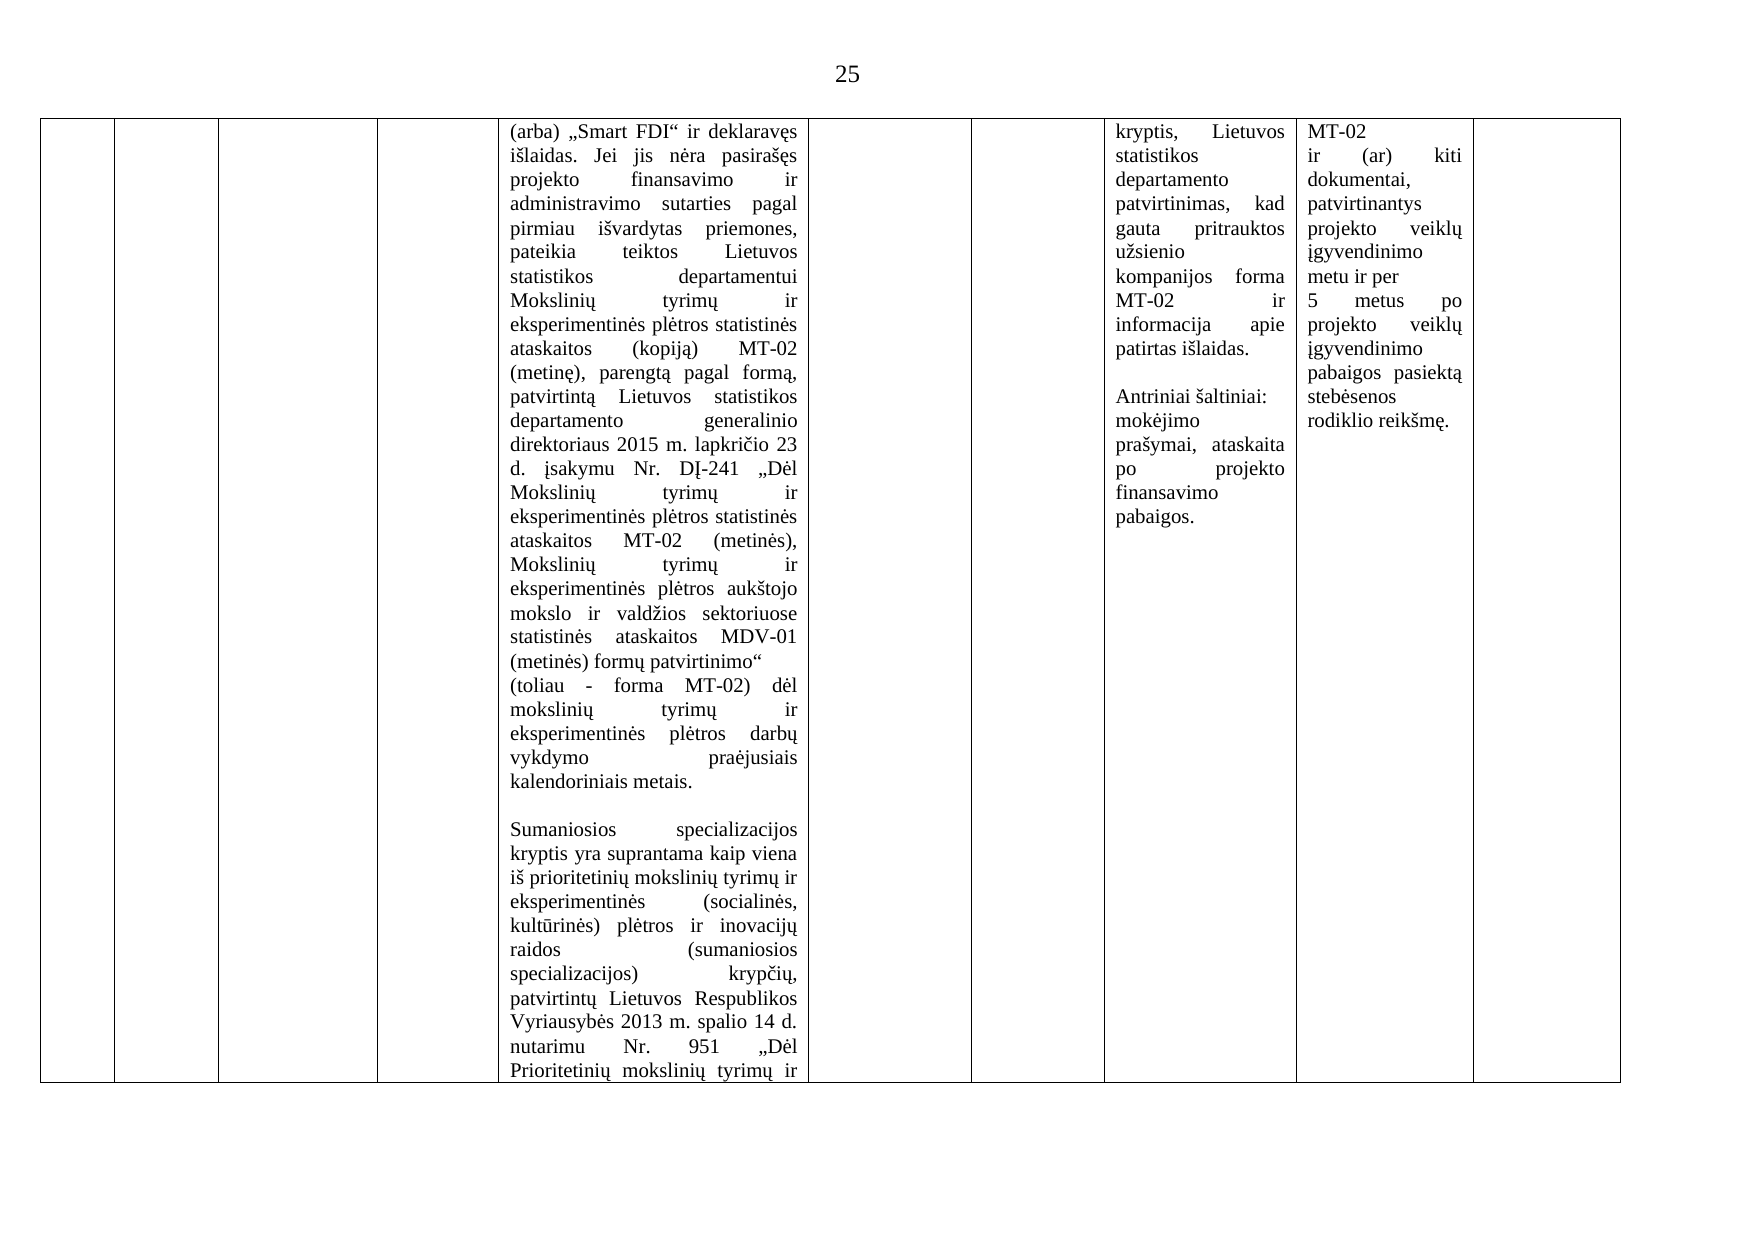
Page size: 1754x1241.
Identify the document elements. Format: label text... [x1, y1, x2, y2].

table_cell [1474, 119, 1620, 1082]
table_cell [41, 119, 114, 1082]
table_cell MT-02 ir (ar) kiti dokumentai, patvirtinantys projekto veiklų įgyvendinimo metu ir per 5 metus po projekto veiklų įgyvendinimo pabaigos pasiektą stebėsenos rodiklio reikšmę. [1297, 119, 1473, 1082]
table_cell (arba) „Smart FDI“ ir deklaravęs išlaidas. Jei jis nėra pasirašęs projekto finansavimo ir administravimo sutarties pagal pirmiau išvardytas priemones, pateikia teiktos Lietuvos statistikos departamentui Mokslinių tyrimų ir eksperimentinės plėtros statistinės ataskaitos (kopiją) MT-02 (metinę), parengtą pagal formą, patvirtintą Lietuvos statistikos departamento generalinio direktoriaus 2015 m. lapkričio 23 d. įsakymu Nr. DĮ-241 „Dėl Mokslinių tyrimų ir eksperimentinės plėtros statistinės ataskaitos MT-02 (metinės), Mokslinių tyrimų ir eksperimentinės plėtros aukštojo mokslo ir valdžios sektoriuose statistinės ataskaitos MDV-01 (metinės) formų patvirtinimo“ (toliau - forma MT-02) dėl mokslinių tyrimų ir eksperimentinės plėtros darbų vykdymo praėjusiais kalendoriniais metais. Sumaniosios specializacijos kryptis yra suprantama kaip viena iš prioritetinių mokslinių tyrimų ir eksperimentinės (socialinės, kultūrinės) plėtros ir inovacijų raidos (sumaniosios specializacijos) krypčių, patvirtintų Lietuvos Respublikos Vyriausybės 2013 m. spalio 14 d. nutarimu Nr. 951 „Dėl Prioritetinių mokslinių tyrimų ir [499, 119, 808, 1082]
table_cell kryptis, Lietuvos statistikos departamento patvirtinimas, kad gauta pritrauktos užsienio kompanijos forma MT-02 ir informacija apie patirtas išlaidas. Antriniai šaltiniai: mokėjimo prašymai, ataskaita po projekto finansavimo pabaigos. [1105, 119, 1296, 1082]
table_cell [378, 119, 498, 1082]
table_cell [809, 119, 971, 1082]
table_cell [972, 119, 1104, 1082]
table_cell [115, 119, 218, 1082]
table_cell [219, 119, 377, 1082]
